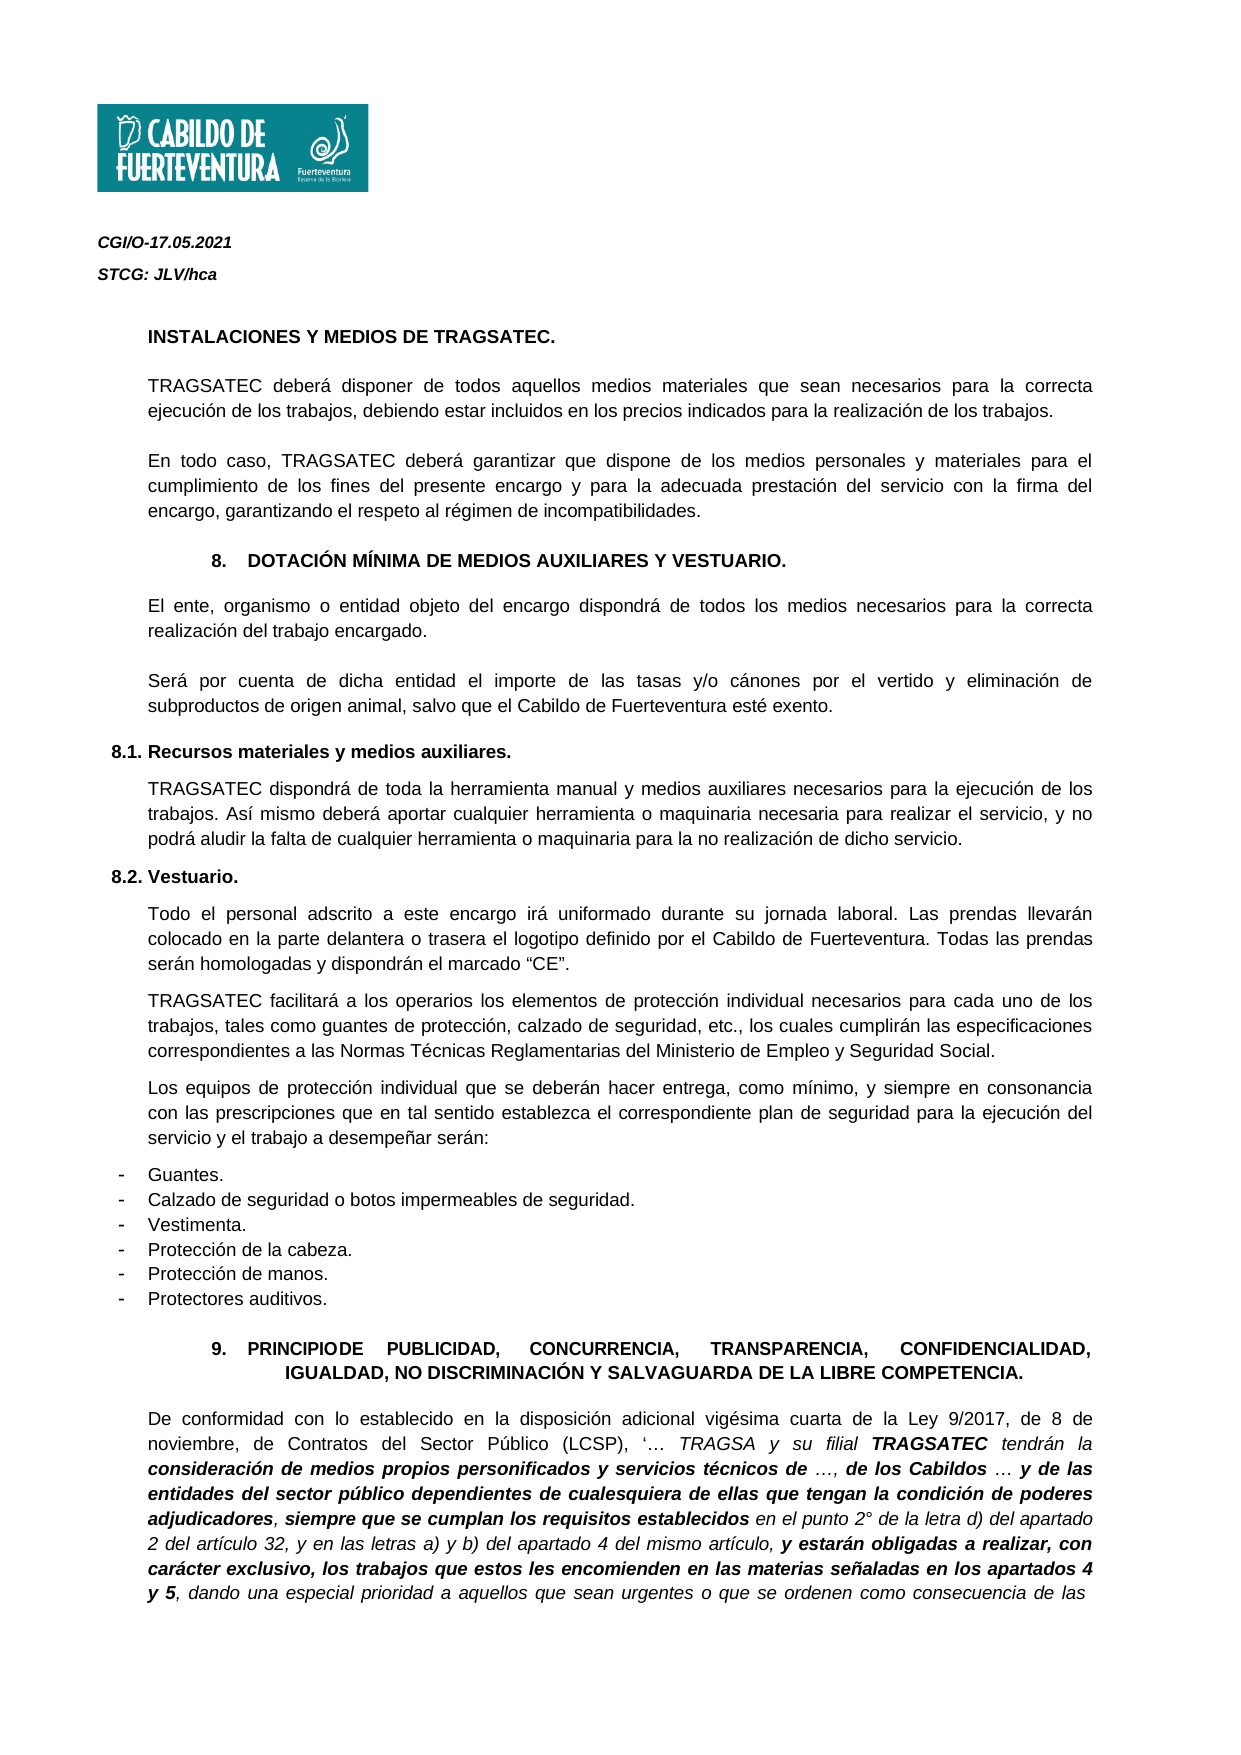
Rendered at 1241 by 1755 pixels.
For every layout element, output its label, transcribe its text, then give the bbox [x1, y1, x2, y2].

text Será por cuenta de dicha entidad el importe de las tasas y/o cánones por el vertido y eliminación de subproductos de origen animal, salvo que el Cabildo de Fuerteventura esté exento. [148, 669, 1093, 716]
list PRINCIPIO DE PUBLICIDAD, CONCURRENCIA, TRANSPARENCIA, CONFIDENCIALIDAD, IGUALDAD, NO DISCRIMINACIÓN Y SALVAGUARDA DE LA LIBRE COMPETENCIA. [211, 1337, 1093, 1384]
list Vestuario. [111, 865, 1107, 887]
list Protección de manos. [118, 1263, 1107, 1285]
list Guantes. [118, 1164, 1107, 1186]
text INSTALACIONES Y MEDIOS DE TRAGSATEC. [148, 326, 1107, 347]
text TRAGSATEC facilitará a los operarios los elementos de protección individual necesarios para cada uno de los trabajos, tales como guantes de protección, calzado de seguridad, etc., los cuales cumplirán las especificaciones correspondientes a las Normas Técnicas Reglamentarias del Ministerio de Empleo y Seguridad Social. [148, 990, 1093, 1061]
text TRAGSATEC deberá disponer de todos aquellos medios materiales que sean necesarios para la correcta ejecución de los trabajos, debiendo estar incluidos en los precios indicados para la realización de los trabajos. [148, 375, 1093, 422]
text TRAGSATEC dispondrá de toda la herramienta manual y medios auxiliares necesarios para la ejecución de los trabajos. Así mismo deberá aportar cualquier herramienta o maquinaria necesaria para realizar el servicio, y no podrá aludir la falta de cualquier herramienta o maquinaria para la no realización de dicho servicio. [148, 778, 1093, 849]
list Vestimenta. [118, 1214, 1107, 1235]
text De conformidad con lo establecido en la disposición adicional vigésima cuarta de la Ley 9/2017, de 8 de noviembre, de Contratos del Sector Público (LCSP), ‘… TRAGSA y su filial TRAGSATEC tendrán la consideración de medios propios personificados y servicios técnicos de …, de los Cabildos … y de las entidades del sector público dependientes de cualesquiera de ellas que tengan la condición de poderes adjudicadores, siempre que se cumplan los requisitos establecidos en el punto 2° de la letra d) del apartado 2 del artículo 32, y en las letras a) y b) del apartado 4 del mismo artículo, y estarán obligadas a realizar, con carácter exclusivo, los trabajos que estos les encomienden en las materias señaladas en los apartados 4 y 5, dando una especial prioridad a aquellos que sean urgentes o que se ordenen como consecuencia de las [148, 1408, 1093, 1604]
list Protección de la cabeza. [118, 1238, 1107, 1260]
list Protectores auditivos. [118, 1288, 1107, 1309]
text En todo caso, TRAGSATEC deberá garantizar que dispone de los medios personales y materiales para el cumplimiento de los fines del presente encargo y para la adecuada prestación del servicio con la firma del encargo, garantizando el respeto al régimen de incompatibilidades. [148, 450, 1093, 521]
text El ente, organismo o entidad objeto del encargo dispondrá de todos los medios necesarios para la correcta realización del trabajo encargado. [148, 595, 1093, 641]
list DOTACIÓN MÍNIMA DE MEDIOS AUXILIARES Y VESTUARIO. [211, 549, 1107, 571]
text Los equipos de protección individual que se deberán hacer entrega, como mínimo, y siempre en consonancia con las prescripciones que en tal sentido establezca el correspondiente plan de seguridad para la ejecución del servicio y el trabajo a desempeñar serán: [148, 1077, 1093, 1148]
list Recursos materiales y medios auxiliares. [111, 741, 1107, 762]
text Todo el personal adscrito a este encargo irá uniformado durante su jornada laboral. Las prendas llevarán colocado en la parte delantera o trasera el logotipo definido por el Cabildo de Fuerteventura. Todas las prendas serán homologadas y dispondrán el marcado “CE”. [148, 903, 1093, 974]
list Calzado de seguridad o botos impermeables de seguridad. [118, 1189, 1107, 1211]
